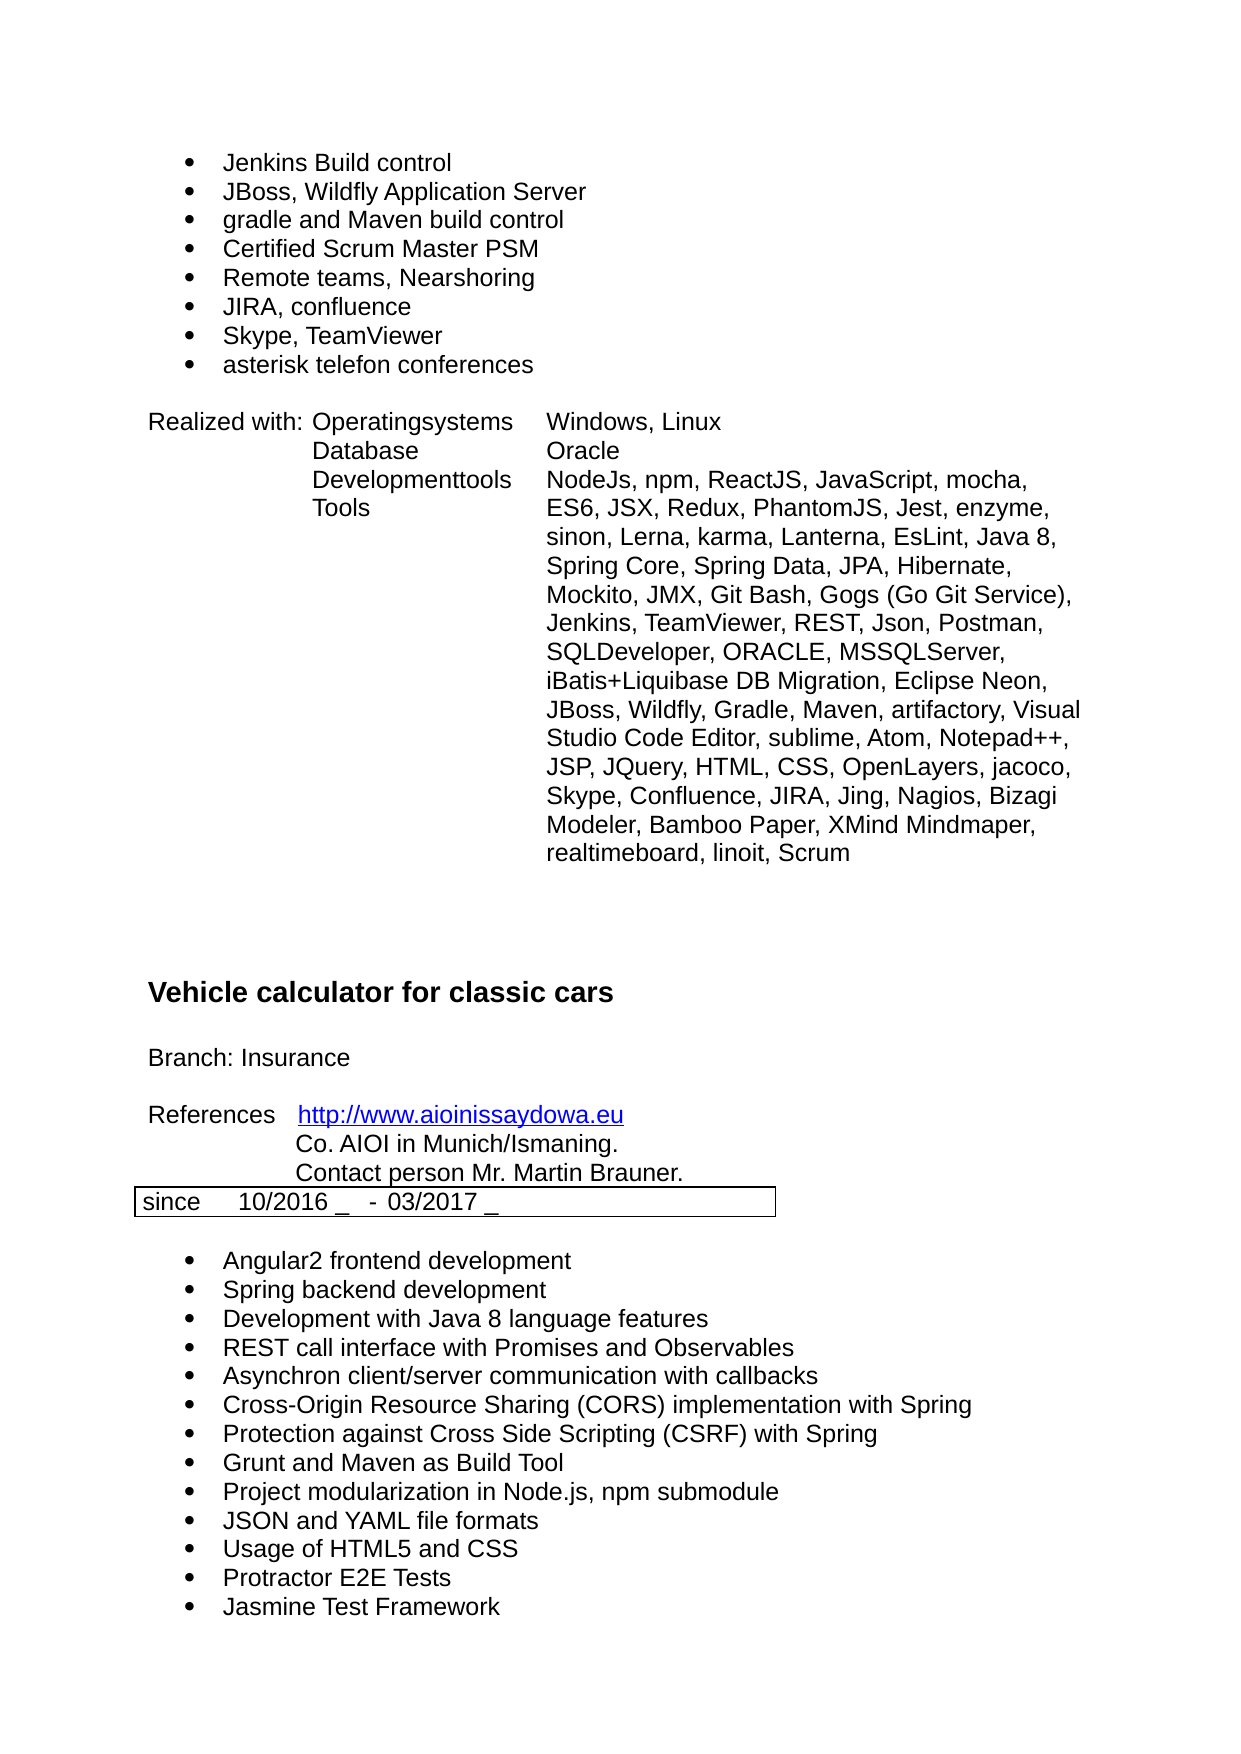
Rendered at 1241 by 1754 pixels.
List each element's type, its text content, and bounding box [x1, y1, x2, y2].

list Skype, TeamViewer [185, 321, 1104, 349]
table_header 10/2016 _ [231, 1188, 361, 1216]
table_header Windows, Linux [543, 407, 1089, 436]
list Jasmine Test Framework [185, 1592, 1104, 1621]
table_cell Database [309, 436, 543, 465]
list JIRA, confluence [185, 292, 1104, 321]
list JSON and YAML file formats [185, 1506, 1104, 1534]
text Branch: Insurance [148, 1043, 1104, 1071]
table_header [616, 1188, 775, 1216]
list Angular2 frontend development [185, 1246, 1104, 1275]
list Cross-Origin Resource Sharing (CORS) implementation with Spring [185, 1390, 1104, 1419]
list gradle and Maven build control [185, 205, 1104, 234]
list Certified Scrum Master PSM [185, 234, 1104, 263]
list JBoss, Wildfly Application Server [185, 176, 1104, 205]
table_cell Oracle [543, 436, 1089, 465]
table_header Realized with: [145, 407, 309, 436]
table_cell [145, 465, 309, 867]
list Jenkins Build control [185, 148, 1104, 176]
list Grunt and Maven as Build Tool [185, 1448, 1104, 1477]
table_cell NodeJs, npm, ReactJS, JavaScript, mocha, ES6, JSX, Redux, PhantomJS, Jest, enzyme, sinon, Lerna, karma, Lanterna, EsLint, Java 8, Spring Core, Spring Data, JPA, Hibernate, Mockito, JMX, Git Bash, Gogs (Go Git Service), Jenkins, TeamViewer, REST, Json, Postman, SQLDeveloper, ORACLE, MSSQLServer, iBatis+Liquibase DB Migration, Eclipse Neon, JBoss, Wildfly, Gradle, Maven, artifactory, Visual Studio Code Editor, sublime, Atom, Notepad++, JSP, JQuery, HTML, CSS, OpenLayers, jacoco, Skype, Confluence, JIRA, Jing, Nagios, Bizagi Modeler, Bamboo Paper, XMind Mindmaper, realtimeboard, linoit, Scrum [543, 465, 1089, 867]
table_cell [145, 436, 309, 465]
list Development with Java 8 language features [185, 1304, 1104, 1332]
list Remote teams, Nearshoring [185, 263, 1104, 292]
table_cell Developmenttools Tools [309, 465, 543, 867]
list Project modularization in Node.js, npm submodule [185, 1477, 1104, 1506]
table_header [566, 1188, 616, 1216]
list Protractor E2E Tests [185, 1563, 1104, 1592]
text Co. AIOI in Munich/Ismaning. [221, 1129, 1104, 1158]
list asterisk telefon conferences [185, 349, 1104, 378]
table_header since [136, 1188, 231, 1216]
list Asynchron client/server communication with callbacks [185, 1361, 1104, 1390]
table_header Operatingsystems [309, 407, 543, 436]
text References http://www.aioinissaydowa.eu [148, 1100, 1104, 1129]
text Contact person Mr. Martin Brauner. [221, 1158, 1104, 1186]
list Protection against Cross Side Scripting (CSRF) with Spring [185, 1419, 1104, 1448]
table_header - [361, 1188, 380, 1216]
list Usage of HTML5 and CSS [185, 1534, 1104, 1563]
table_header 03/2017 _ [380, 1188, 566, 1216]
list REST call interface with Promises and Observables [185, 1332, 1104, 1361]
list Spring backend development [185, 1275, 1104, 1304]
subtitle Vehicle calculator for classic cars [148, 976, 1104, 1009]
